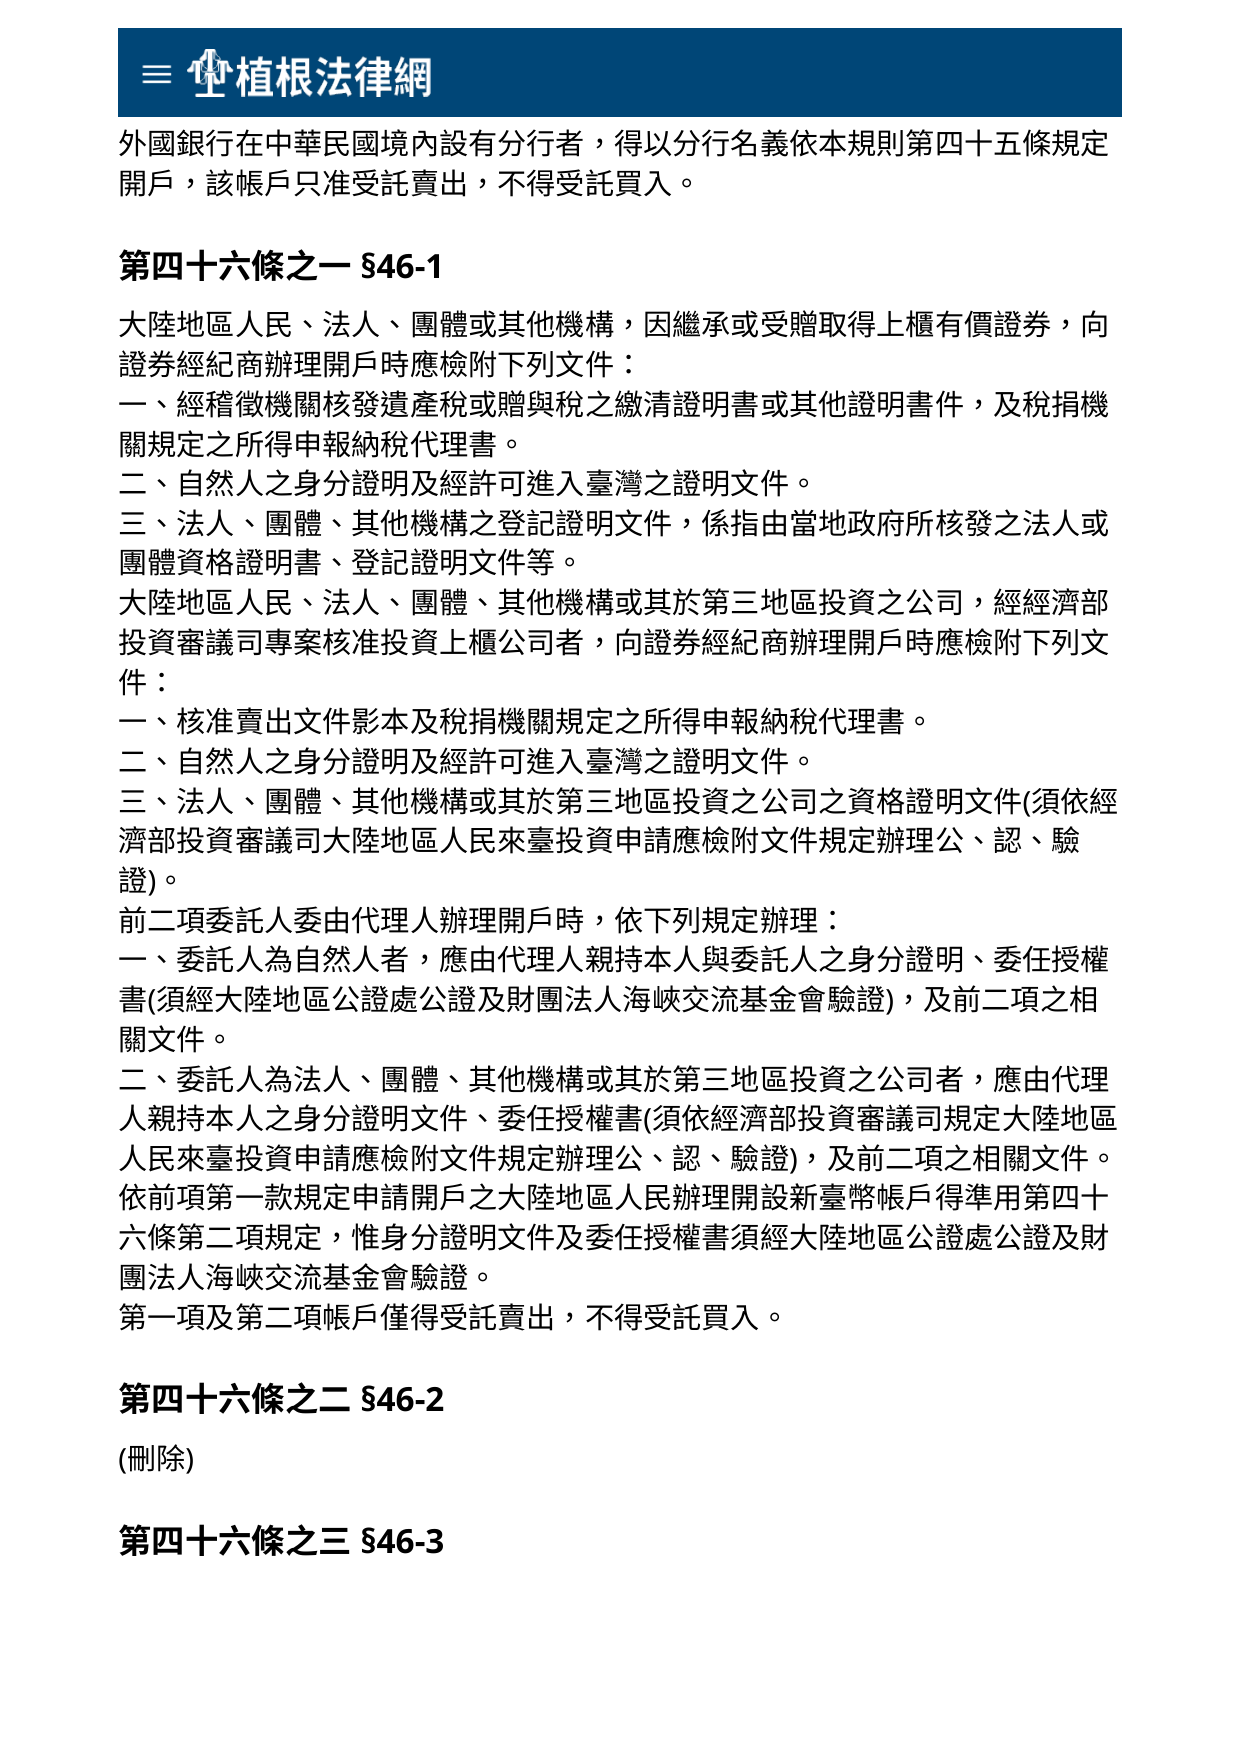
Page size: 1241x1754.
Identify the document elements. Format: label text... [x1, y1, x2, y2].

text 外國銀行在中華民國境內設有分行者，得以分行名義依本規則第四十五條規定開戶，該帳戶只准受託賣出，不得受託買入。 [118, 123, 1122, 203]
text 二、自然人之身分證明及經許可進入臺灣之證明文件。 [118, 741, 1122, 781]
text 三、法人、團體、其他機構或其於第三地區投資之公司之資格證明文件(須依經濟部投資審議司大陸地區人民來臺投資申請應檢附文件規定辦理公、認、驗證)。 [118, 781, 1122, 900]
text 第四十六條之一 §46-1 [118, 243, 1122, 288]
text 前二項委託人委由代理人辦理開戶時，依下列規定辦理： [118, 900, 1122, 940]
text 一、經稽徵機關核發遺產稅或贈與稅之繳清證明書或其他證明書件，及稅捐機關規定之所得申報納稅代理書。 [118, 384, 1122, 463]
text 二、委託人為法人、團體、其他機構或其於第三地區投資之公司者，應由代理人親持本人之身分證明文件、委任授權書(須依經濟部投資審議司規定大陸地區人民來臺投資申請應檢附文件規定辦理公、認、驗證)，及前二項之相關文件。 [118, 1059, 1122, 1178]
picture [118, 28, 1122, 117]
text 第一項及第二項帳戶僅得受託賣出，不得受託買入。 [118, 1297, 1122, 1337]
text 大陸地區人民、法人、團體或其他機構，因繼承或受贈取得上櫃有價證券，向證券經紀商辦理開戶時應檢附下列文件： [118, 305, 1122, 384]
text 第四十六條之二 §46-2 [118, 1376, 1122, 1422]
text 大陸地區人民、法人、團體、其他機構或其於第三地區投資之公司，經經濟部投資審議司專案核准投資上櫃公司者，向證券經紀商辦理開戶時應檢附下列文件： [118, 582, 1122, 702]
text (刪除) [118, 1438, 1122, 1478]
text 一、核准賣出文件影本及稅捐機關規定之所得申報納稅代理書。 [118, 702, 1122, 741]
text 一、委託人為自然人者，應由代理人親持本人與委託人之身分證明、委任授權書(須經大陸地區公證處公證及財團法人海峽交流基金會驗證)，及前二項之相關文件。 [118, 940, 1122, 1059]
text 第四十六條之三 §46-3 [118, 1518, 1122, 1563]
text 二、自然人之身分證明及經許可進入臺灣之證明文件。 [118, 463, 1122, 503]
text 依前項第一款規定申請開戶之大陸地區人民辦理開設新臺幣帳戶得準用第四十六條第二項規定，惟身分證明文件及委任授權書須經大陸地區公證處公證及財團法人海峽交流基金會驗證。 [118, 1178, 1122, 1297]
text 三、法人、團體、其他機構之登記證明文件，係指由當地政府所核發之法人或團體資格證明書、登記證明文件等。 [118, 503, 1122, 582]
